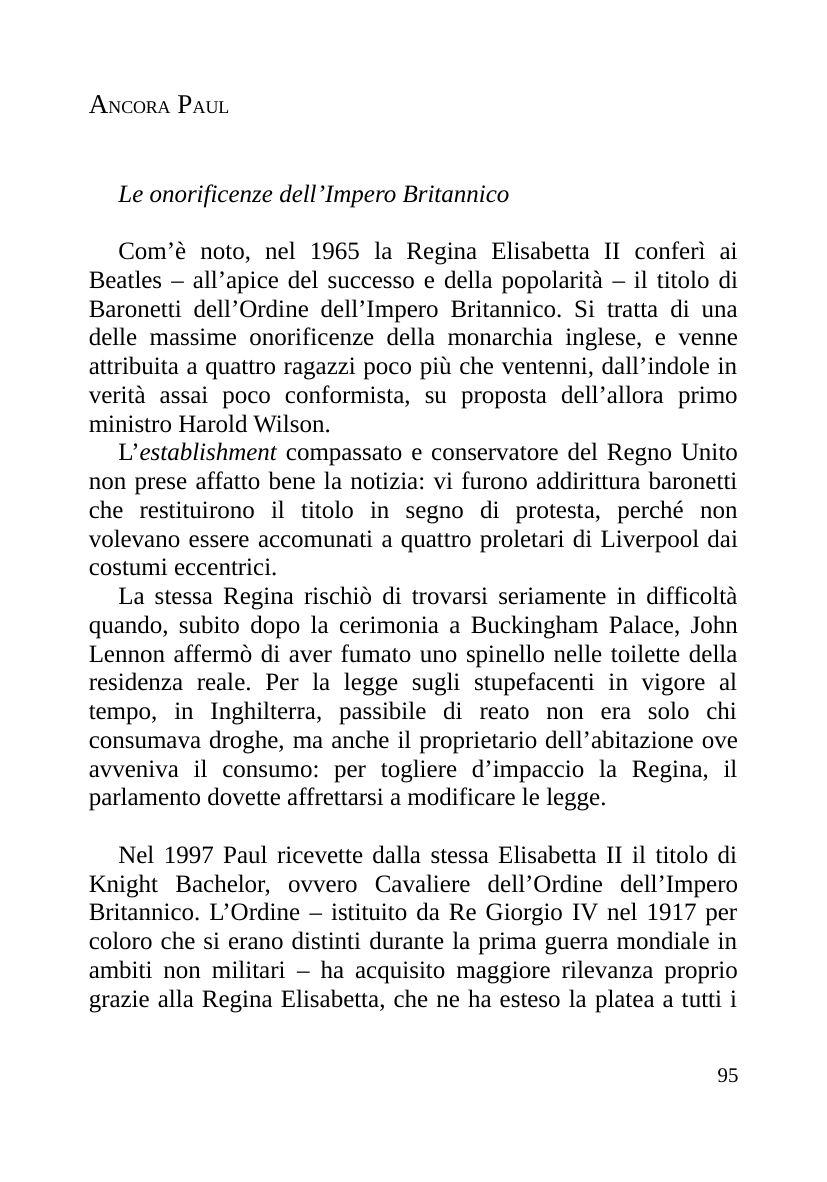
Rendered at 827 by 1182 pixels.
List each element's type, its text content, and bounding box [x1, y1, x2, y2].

text Ancora Paul [88, 88, 738, 120]
text Le onorificenze dell’Impero Britannico [88, 179, 738, 207]
text L’establishment compassato e conservatore del Regno Unito non prese affatto bene la notizia: vi furono addirittura baronetti che restituirono il titolo in segno di protesta, perché non volevano essere accomunati a quattro proletari di Liverpool dai costumi eccentrici. [88, 437, 738, 581]
text La stessa Regina rischiò di trovarsi seriamente in difficoltà quando, subito dopo la cerimonia a Buckingham Palace, John Lennon affermò di aver fumato uno spinello nelle toilette della residenza reale. Per la legge sugli stupefacenti in vigore al tempo, in Inghilterra, passibile di reato non era solo chi consumava droghe, ma anche il proprietario dell’abitazione ove avveniva il consumo: per togliere d’impaccio la Regina, il parlamento dovette affrettarsi a modificare le legge. [88, 581, 738, 811]
text Com’è noto, nel 1965 la Regina Elisabetta II conferì ai Beatles – all’apice del successo e della popolarità – il titolo di Baronetti dell’Ordine dell’Impero Britannico. Si tratta di una delle massime onorificenze della monarchia inglese, e venne attribuita a quattro ragazzi poco più che ventenni, dall’indole in verità assai poco conformista, su proposta dell’allora primo ministro Harold Wilson. [88, 236, 738, 437]
text Nel 1997 Paul ricevette dalla stessa Elisabetta II il titolo di Knight Bachelor, ovvero Cavaliere dell’Ordine dell’Impero Britannico. L’Ordine – istituito da Re Giorgio IV nel 1917 per coloro che si erano distinti durante la prima guerra mondiale in ambiti non militari – ha acquisito maggiore rilevanza proprio grazie alla Regina Elisabetta, che ne ha esteso la platea a tutti i [88, 840, 738, 1012]
